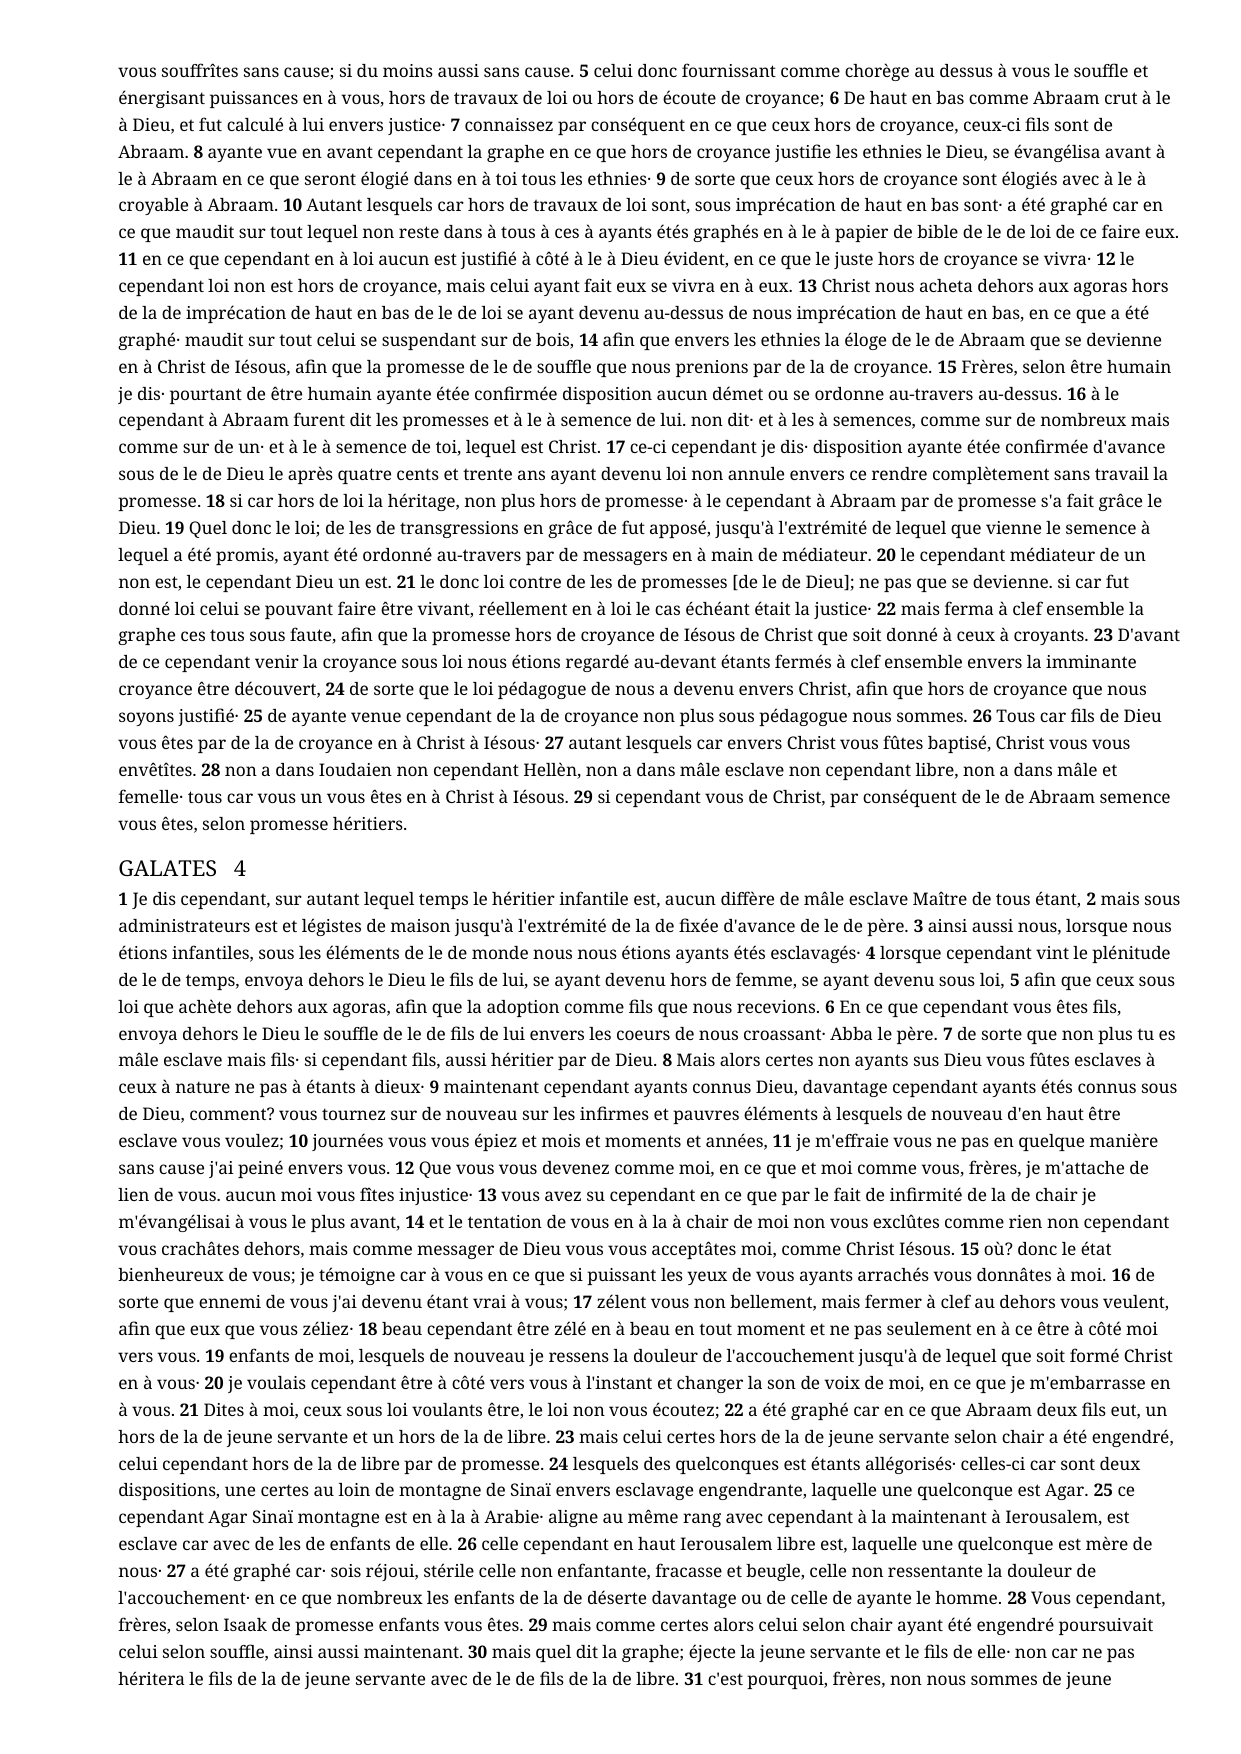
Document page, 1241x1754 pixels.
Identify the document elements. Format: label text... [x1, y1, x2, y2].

text 1 Je dis cependant, sur autant lequel temps le héritier infantile est, aucun diffère de mâle esclave Maître de tous étant, 2 mais sous administrateurs est et légistes de maison jusqu'à l'extrémité de la de fixée d'avance de le de père. 3 ainsi aussi nous, lorsque nous étions infantiles, sous les éléments de le de monde nous nous étions ayants étés esclavagés· 4 lorsque cependant vint le plénitude de le de temps, envoya dehors le Dieu le fils de lui, se ayant devenu hors de femme, se ayant devenu sous loi, 5 afin que ceux sous loi que achète dehors aux agoras, afin que la adoption comme fils que nous recevions. 6 En ce que cependant vous êtes fils, envoya dehors le Dieu le souffle de le de fils de lui envers les coeurs de nous croassant· Abba le père. 7 de sorte que non plus tu es mâle esclave mais fils· si cependant fils, aussi héritier par de Dieu. 8 Mais alors certes non ayants sus Dieu vous fûtes esclaves à ceux à nature ne pas à étants à dieux· 9 maintenant cependant ayants connus Dieu, davantage cependant ayants étés connus sous de Dieu, comment? vous tournez sur de nouveau sur les infirmes et pauvres éléments à lesquels de nouveau d'en haut être esclave vous voulez; 10 journées vous vous épiez et mois et moments et années, 11 je m'effraie vous ne pas en quelque manière sans cause j'ai peiné envers vous. 12 Que vous vous devenez comme moi, en ce que et moi comme vous, frères, je m'attache de lien de vous. aucun moi vous fîtes injustice· 13 vous avez su cependant en ce que par le fait de infirmité de la de chair je m'évangélisai à vous le plus avant, 14 et le tentation de vous en à la à chair de moi non vous exclûtes comme rien non cependant vous crachâtes dehors, mais comme messager de Dieu vous vous acceptâtes moi, comme Christ Iésous. 15 où? donc le état bienheureux de vous; je témoigne car à vous en ce que si puissant les yeux de vous ayants arrachés vous donnâtes à moi. 16 de sorte que ennemi de vous j'ai devenu étant vrai à vous; 17 zélent vous non bellement, mais fermer à clef au dehors vous veulent, afin que eux que vous zéliez· 18 beau cependant être zélé en à beau en tout moment et ne pas seulement en à ce être à côté moi vers vous. 19 enfants de moi, lesquels de nouveau je ressens la douleur de l'accouchement jusqu'à de lequel que soit formé Christ en à vous· 20 je voulais cependant être à côté vers vous à l'instant et changer la son de voix de moi, en ce que je m'embarrasse en à vous. 21 Dites à moi, ceux sous loi voulants être, le loi non vous écoutez; 22 a été graphé car en ce que Abraam deux fils eut, un hors de la de jeune servante et un hors de la de libre. 23 mais celui certes hors de la de jeune servante selon chair a été engendré, celui cependant hors de la de libre par de promesse. 24 lesquels des quelconques est étants allégorisés· celles-ci car sont deux dispositions, une certes au loin de montagne de Sinaï envers esclavage engendrante, laquelle une quelconque est Agar. 25 ce cependant Agar Sinaï montagne est en à la à Arabie· aligne au même rang avec cependant à la maintenant à Ierousalem, est esclave car avec de les de enfants de elle. 26 celle cependant en haut Ierousalem libre est, laquelle une quelconque est mère de nous· 27 a été graphé car· sois réjoui, stérile celle non enfantante, fracasse et beugle, celle non ressentante la douleur de l'accouchement· en ce que nombreux les enfants de la de déserte davantage ou de celle de ayante le homme. 28 Vous cependant, frères, selon Isaak de promesse enfants vous êtes. 29 mais comme certes alors celui selon chair ayant été engendré poursuivait celui selon souffle, ainsi aussi maintenant. 30 mais quel dit la graphe; éjecte la jeune servante et le fils de elle· non car ne pas héritera le fils de la de jeune servante avec de le de fils de la de libre. 31 c'est pourquoi, frères, non nous sommes de jeune [118, 887, 1181, 1690]
text vous souffrîtes sans cause; si du moins aussi sans cause. 5 celui donc fournissant comme chorège au dessus à vous le souffle et énergisant puissances en à vous, hors de travaux de loi ou hors de écoute de croyance; 6 De haut en bas comme Abraam crut à le à Dieu, et fut calculé à lui envers justice· 7 connaissez par conséquent en ce que ceux hors de croyance, ceux-ci fils sont de Abraam. 8 ayante vue en avant cependant la graphe en ce que hors de croyance justifie les ethnies le Dieu, se évangélisa avant à le à Abraam en ce que seront élogié dans en à toi tous les ethnies· 9 de sorte que ceux hors de croyance sont élogiés avec à le à croyable à Abraam. 10 Autant lesquels car hors de travaux de loi sont, sous imprécation de haut en bas sont· a été graphé car en ce que maudit sur tout lequel non reste dans à tous à ces à ayants étés graphés en à le à papier de bible de le de loi de ce faire eux. 11 en ce que cependant en à loi aucun est justifié à côté à le à Dieu évident, en ce que le juste hors de croyance se vivra· 12 le cependant loi non est hors de croyance, mais celui ayant fait eux se vivra en à eux. 13 Christ nous acheta dehors aux agoras hors de la de imprécation de haut en bas de le de loi se ayant devenu au-dessus de nous imprécation de haut en bas, en ce que a été graphé· maudit sur tout celui se suspendant sur de bois, 14 afin que envers les ethnies la éloge de le de Abraam que se devienne en à Christ de Iésous, afin que la promesse de le de souffle que nous prenions par de la de croyance. 15 Frères, selon être humain je dis· pourtant de être humain ayante étée confirmée disposition aucun démet ou se ordonne au-travers au-dessus. 16 à le cependant à Abraam furent dit les promesses et à le à semence de lui. non dit· et à les à semences, comme sur de nombreux mais comme sur de un· et à le à semence de toi, lequel est Christ. 17 ce-ci cependant je dis· disposition ayante étée confirmée d'avance sous de le de Dieu le après quatre cents et trente ans ayant devenu loi non annule envers ce rendre complètement sans travail la promesse. 18 si car hors de loi la héritage, non plus hors de promesse· à le cependant à Abraam par de promesse s'a fait grâce le Dieu. 19 Quel donc le loi; de les de transgressions en grâce de fut apposé, jusqu'à l'extrémité de lequel que vienne le semence à lequel a été promis, ayant été ordonné au-travers par de messagers en à main de médiateur. 20 le cependant médiateur de un non est, le cependant Dieu un est. 21 le donc loi contre de les de promesses [de le de Dieu]; ne pas que se devienne. si car fut donné loi celui se pouvant faire être vivant, réellement en à loi le cas échéant était la justice· 22 mais ferma à clef ensemble la graphe ces tous sous faute, afin que la promesse hors de croyance de Iésous de Christ que soit donné à ceux à croyants. 23 D'avant de ce cependant venir la croyance sous loi nous étions regardé au-devant étants fermés à clef ensemble envers la imminante croyance être découvert, 24 de sorte que le loi pédagogue de nous a devenu envers Christ, afin que hors de croyance que nous soyons justifié· 25 de ayante venue cependant de la de croyance non plus sous pédagogue nous sommes. 26 Tous car fils de Dieu vous êtes par de la de croyance en à Christ à Iésous· 27 autant lesquels car envers Christ vous fûtes baptisé, Christ vous vous envêtîtes. 28 non a dans Ioudaien non cependant Hellèn, non a dans mâle esclave non cependant libre, non a dans mâle et femelle· tous car vous un vous êtes en à Christ à Iésous. 29 si cependant vous de Christ, par conséquent de le de Abraam semence vous êtes, selon promesse héritiers. [118, 59, 1181, 835]
text GALATES 4 [118, 853, 1181, 883]
